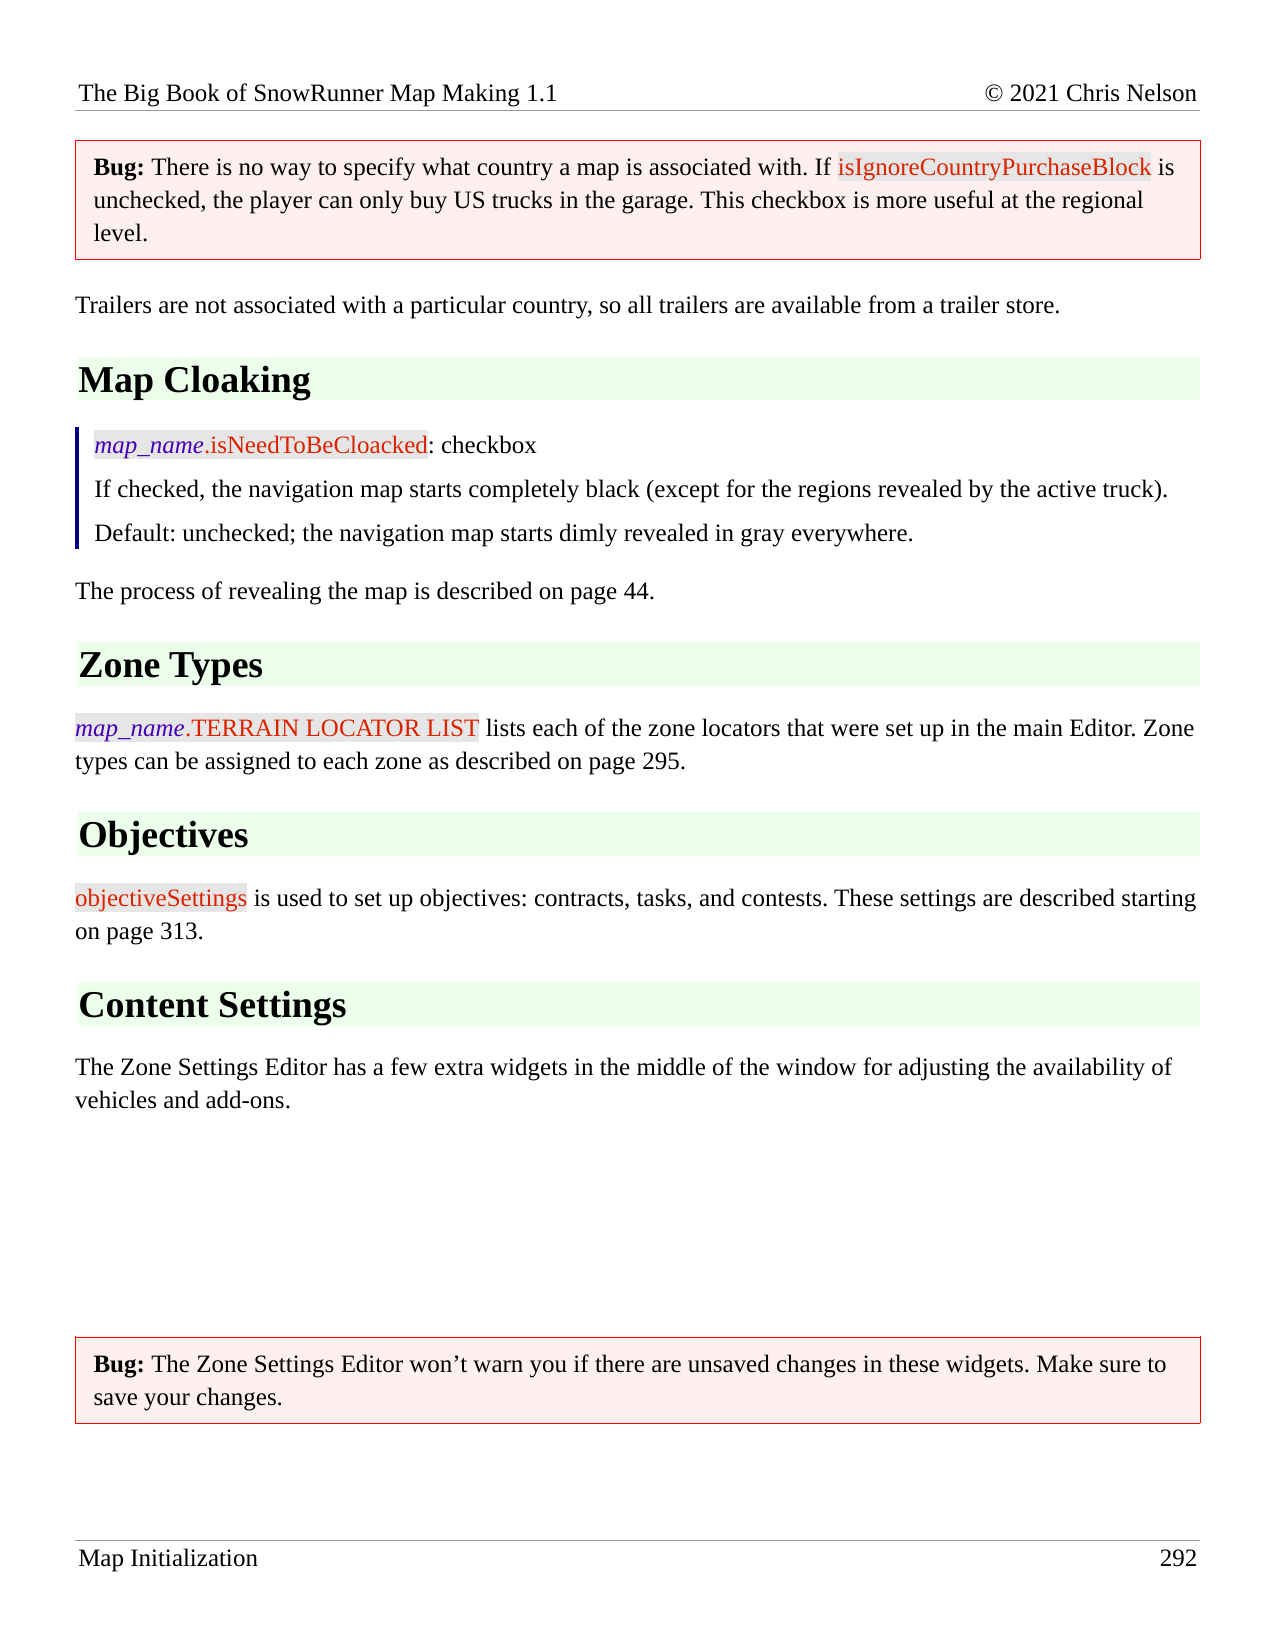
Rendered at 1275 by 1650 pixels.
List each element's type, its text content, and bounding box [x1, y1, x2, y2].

list There is no way to specify what country a map is associated with. If isIgnoreCountryPurchaseBlock is unchecked, the player can only buy US trucks in the garage. This checkbox is more useful at the regional level. [76, 141, 1200, 259]
text The Zone Settings Editor has a few extra widgets in the middle of the window for adjusting the availability of vehicles and add-ons. [75, 1052, 1200, 1114]
text map_name.TERRAIN LOCATOR LIST lists each of the zone locators that were set up in the main Editor. Zone types can be assigned to each zone as described on page 295. [75, 713, 1200, 775]
list The Zone Settings Editor won’t warn you if there are unsaved changes in these widgets. Make sure to save your changes. [76, 1338, 1200, 1423]
text Trailers are not associated with a particular country, so all trailers are available from a trailer store. [75, 291, 1200, 319]
text map_name.isNeedToBeCloacked: checkbox [79, 427, 1200, 459]
subtitle Zone Types [78, 642, 1200, 686]
subtitle Content Settings [78, 982, 1200, 1026]
subtitle Map Cloaking [78, 357, 1200, 400]
text objectiveSettings is used to set up objectives: contracts, tasks, and contests. These settings are described starting on page 313. [75, 883, 1200, 944]
text If checked, the navigation map starts completely black (except for the regions revealed by the active truck). [79, 471, 1200, 503]
text The process of revealing the map is described on page 44. [75, 576, 1200, 605]
text Default: unchecked; the navigation map starts dimly revealed in gray everywhere. [79, 515, 1200, 549]
subtitle Objectives [78, 812, 1200, 856]
